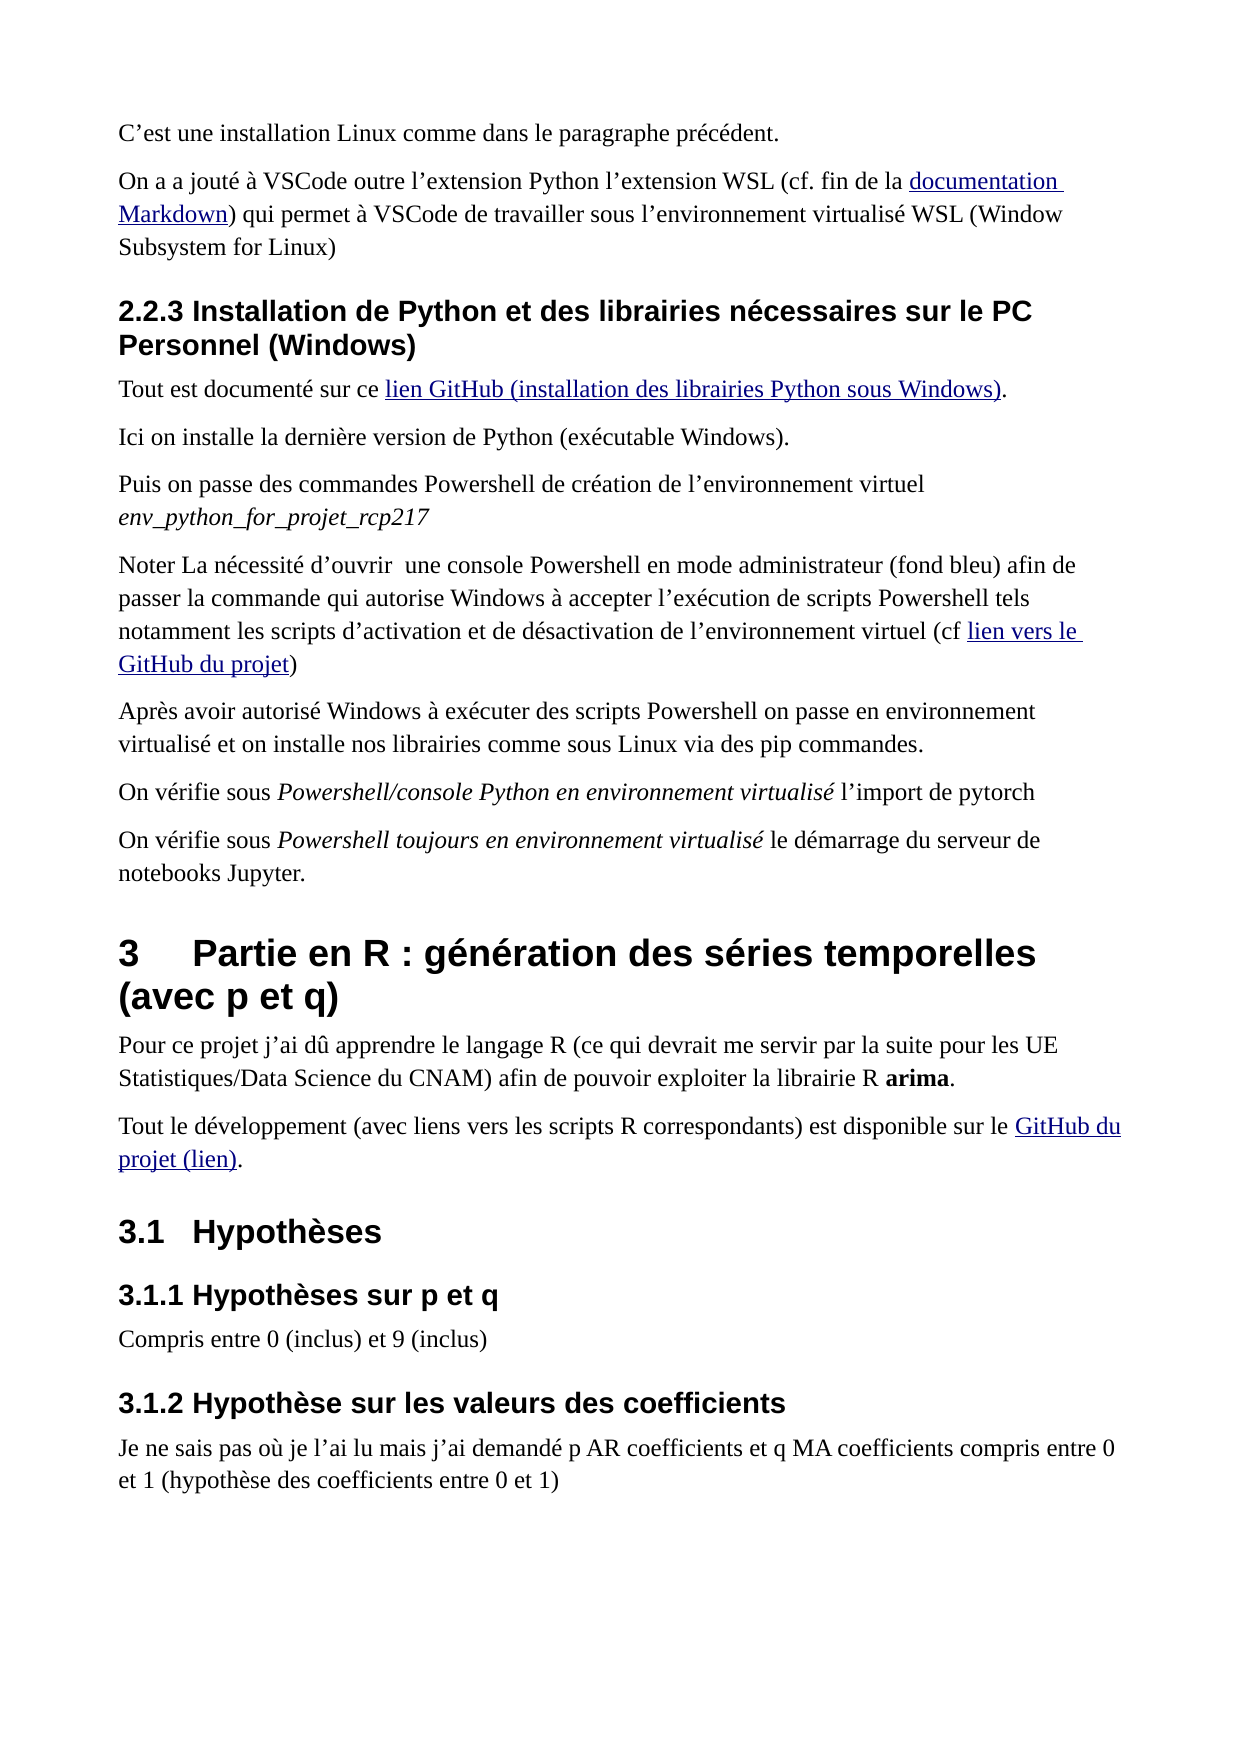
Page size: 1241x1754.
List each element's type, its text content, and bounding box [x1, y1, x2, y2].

text Pour ce projet j’ai dû apprendre le langage R (ce qui devrait me servir par la suite pour les UE Statistiques/Data Science du CNAM) afin de pouvoir exploiter la librairie R arima. [118, 1030, 1122, 1092]
text On vérifie sous Powershell/console Python en environnement virtualisé l’import de pytorch [118, 777, 1122, 806]
subtitle Partie en R : génération des séries temporelles (avec p et q) [118, 930, 1122, 1018]
text Compris entre 0 (inclus) et 9 (inclus) [118, 1324, 1122, 1353]
text Puis on passe des commandes Powershell de création de l’environnement virtuel env_python_for_projet_rcp217 [118, 469, 1122, 531]
text Noter La nécessité d’ouvrir une console Powershell en mode administrateur (fond bleu) afin de passer la commande qui autorise Windows à accepter l’exécution de scripts Powershell tels notamment les scripts d’activation et de désactivation de l’environnement virtuel (cf lien vers le GitHub du projet) [118, 550, 1122, 678]
subtitle Installation de Python et des librairies nécessaires sur le PC Personnel (Windows) [118, 294, 1122, 361]
text Après avoir autorisé Windows à exécuter des scripts Powershell on passe en environnement virtualisé et on installe nos librairies comme sous Linux via des pip commandes. [118, 696, 1122, 758]
text On a a jouté à VSCode outre l’extension Python l’extension WSL (cf. fin de la documentation Markdown) qui permet à VSCode de travailler sous l’environnement virtualisé WSL (Window Subsystem for Linux) [118, 166, 1122, 261]
text Tout est documenté sur ce lien GitHub (installation des librairies Python sous Windows). [118, 374, 1122, 403]
subtitle Hypothèses [118, 1212, 1122, 1251]
text C’est une installation Linux comme dans le paragraphe précédent. [118, 118, 1122, 147]
text Ici on installe la dernière version de Python (exécutable Windows). [118, 422, 1122, 450]
subtitle Hypothèses sur p et q [118, 1278, 1122, 1312]
subtitle Hypothèse sur les valeurs des coefficients [118, 1386, 1122, 1420]
text On vérifie sous Powershell toujours en environnement virtualisé le démarrage du serveur de notebooks Jupyter. [118, 825, 1122, 886]
text Je ne sais pas où je l’ai lu mais j’ai demandé p AR coefficients et q MA coefficients compris entre 0 et 1 (hypothèse des coefficients entre 0 et 1) [118, 1433, 1122, 1494]
text Tout le développement (avec liens vers les scripts R correspondants) est disponible sur le GitHub du projet (lien). [118, 1111, 1122, 1172]
